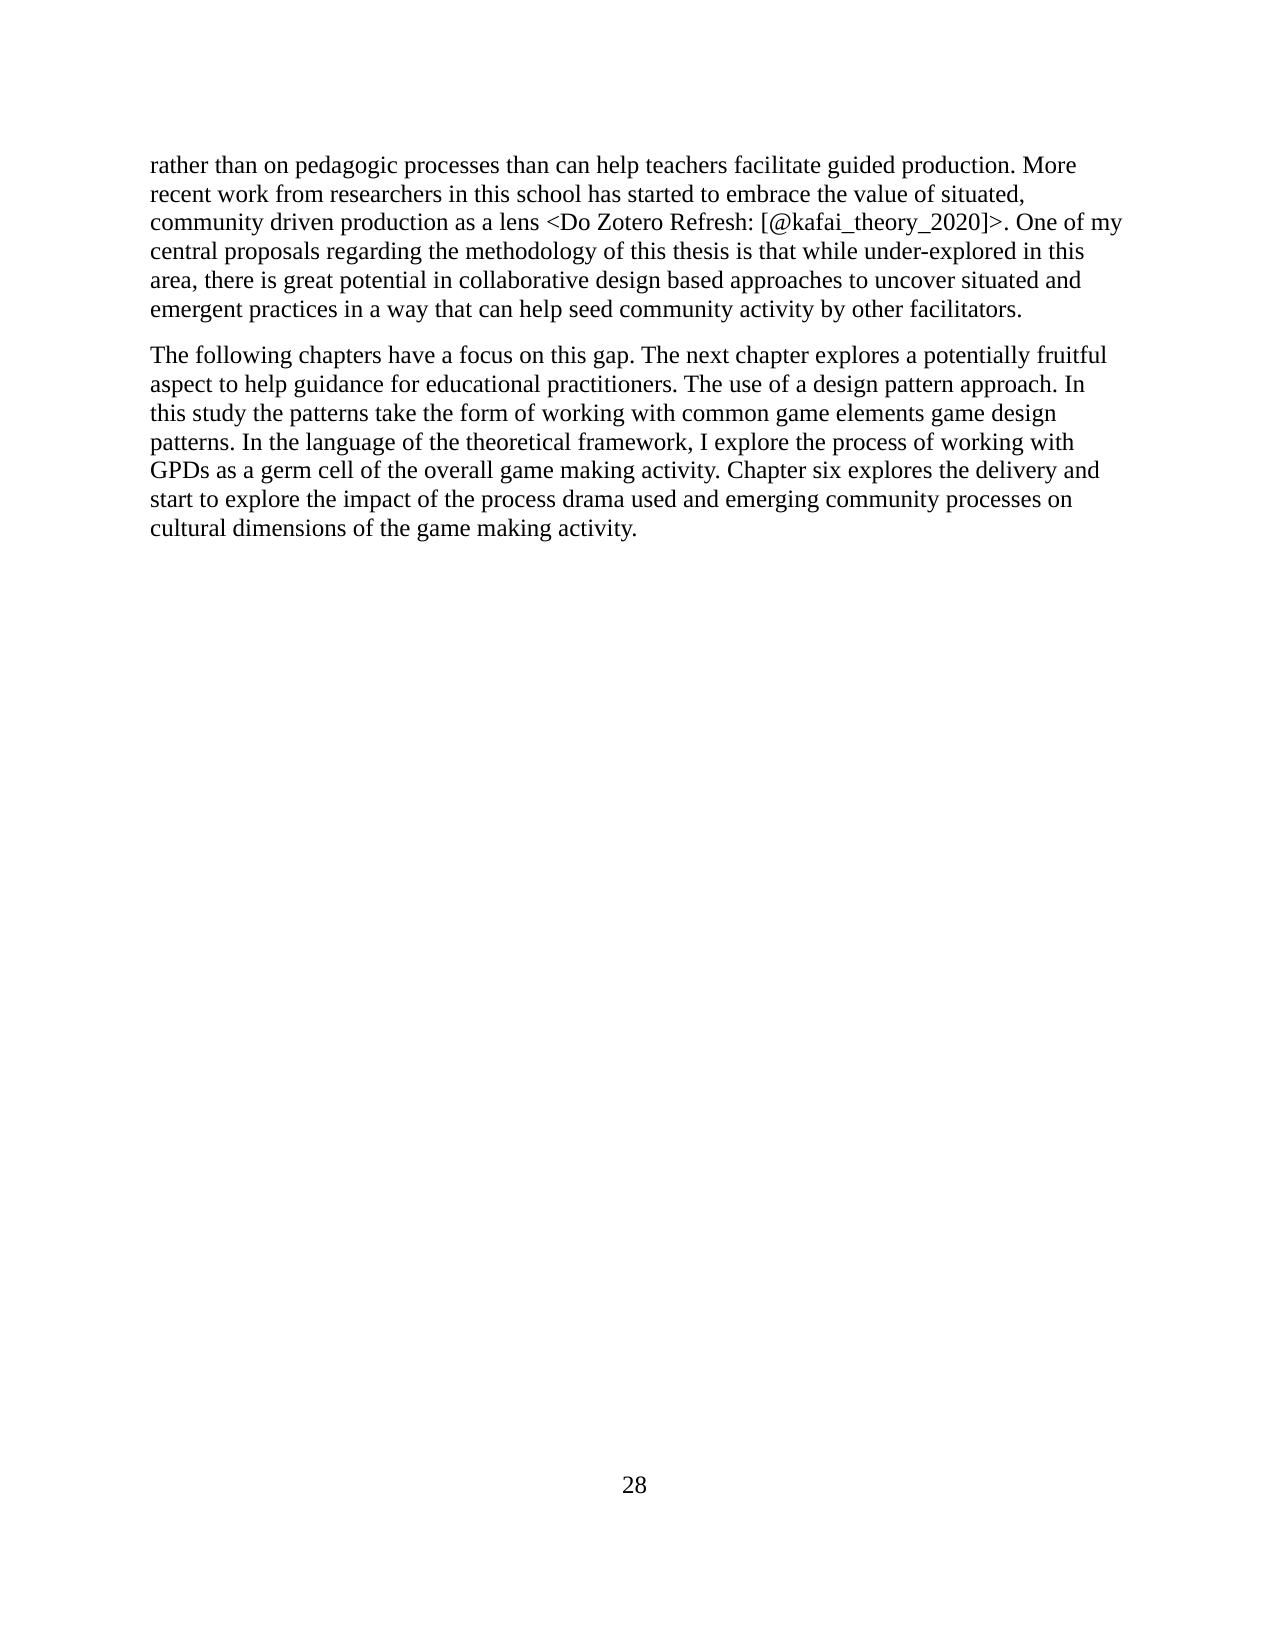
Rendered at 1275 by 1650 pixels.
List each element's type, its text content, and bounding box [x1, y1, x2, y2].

text The following chapters have a focus on this gap. The next chapter explores a potentially fruitful aspect to help guidance for educational practitioners. The use of a design pattern approach. In this study the patterns take the form of working with common game elements game design patterns. In the language of the theoretical framework, I explore the process of working with GPDs as a germ cell of the overall game making activity. Chapter six explores the delivery and start to explore the impact of the process drama used and emerging community processes on cultural dimensions of the game making activity. [150, 340, 1125, 542]
text rather than on pedagogic processes than can help teachers facilitate guided production. More recent work from researchers in this school has started to embrace the value of situated, community driven production as a lens <Do Zotero Refresh: [@kafai_theory_2020]>. One of my central proposals regarding the methodology of this thesis is that while under-explored in this area, there is great potential in collaborative design based approaches to uncover situated and emergent practices in a way that can help seed community activity by other facilitators. [150, 150, 1125, 322]
